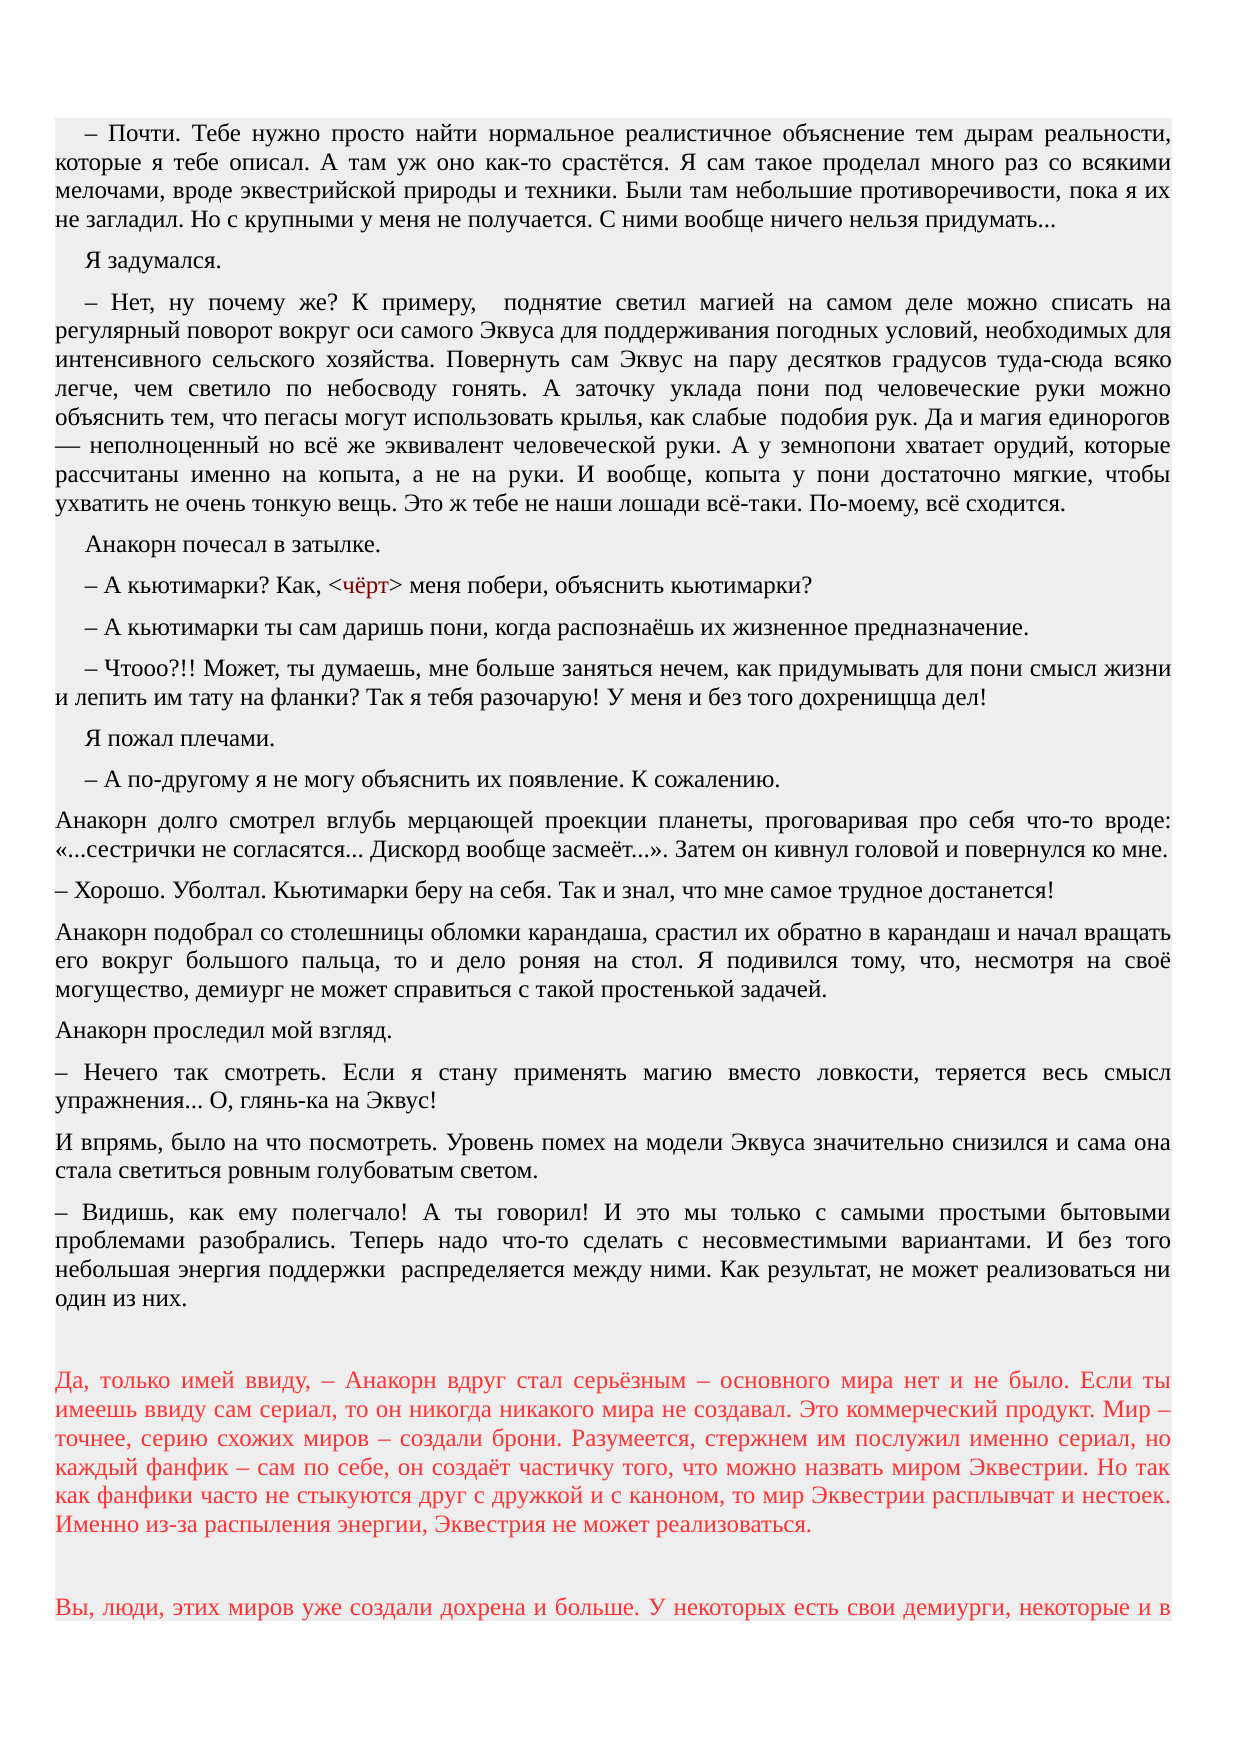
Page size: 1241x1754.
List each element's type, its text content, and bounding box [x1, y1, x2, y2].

text Я пожал плечами. [55, 723, 1172, 752]
text – А кьютимарки ты сам даришь пони, когда распознаёшь их жизненное предназначение. [55, 612, 1172, 641]
text – Чтооо?!! Может, ты думаешь, мне больше заняться нечем, как придумывать для пони смысл жизни и лепить им тату на фланки? Так я тебя разочарую! У меня и без того дохренищща дел! [55, 653, 1172, 711]
text – Почти. Тебе нужно просто найти нормальное реалистичное объяснение тем дырам реальности, которые я тебе описал. А там уж оно как-то срастётся. Я сам такое проделал много раз со всякими мелочами, вроде эквестрийской природы и техники. Были там небольшие противоречивости, пока я их не загладил. Но с крупными у меня не получается. С ними вообще ничего нельзя придумать... [55, 118, 1172, 233]
text – Хорошо. Уболтал. Кьютимарки беру на себя. Так и знал, что мне самое трудное достанется! [55, 876, 1172, 904]
text Анакорн почесал в затылке. [55, 529, 1172, 558]
text Да, только имей ввиду, – Анакорн вдруг стал серьёзным – основного мира нет и не было. Если ты имеешь ввиду сам сериал, то он никогда никакого мира не создавал. Это коммерческий продукт. Мир – точнее, серию схожих миров – создали брони. Разумеется, стержнем им послужил именно сериал, но каждый фанфик – сам по себе, он создаёт частичку того, что можно назвать миром Эквестрии. Но так как фанфики часто не стыкуются друг с дружкой и с каноном, то мир Эквестрии расплывчат и нестоек. Именно из-за распыления энергии, Эквестрия не может реализоваться. [55, 1366, 1172, 1538]
text Анакорн подобрал со столешницы обломки карандаша, срастил их обратно в карандаш и начал вращать его вокруг большого пальца, то и дело роняя на стол. Я подивился тому, что, несмотря на своё могущество, демиург не может справиться с такой простенькой задачей. [55, 917, 1172, 1003]
text – Видишь, как ему полегчало! А ты говорил! И это мы только с самыми простыми бытовыми проблемами разобрались. Теперь надо что-то сделать с несовместимыми вариантами. И без того небольшая энергия поддержки распределяется между ними. Как результат, не может реализоваться ни один из них. [55, 1197, 1172, 1312]
text Вы, люди, этих миров уже создали дохрена и больше. У некоторых есть свои демиурги, некоторые и в [55, 1592, 1172, 1621]
text И впрямь, было на что посмотреть. Уровень помех на модели Эквуса значительно снизился и сама она стала светиться ровным голубоватым светом. [55, 1127, 1172, 1184]
text – А кьютимарки? Как, <чёрт> меня побери, объяснить кьютимарки? [55, 571, 1172, 599]
text Анакорн долго смотрел вглубь мерцающей проекции планеты, проговаривая про себя что-то вроде: «...сестрички не согласятся... Дискорд вообще засмеёт...». Затем он кивнул головой и повернулся ко мне. [55, 806, 1172, 863]
text – Нечего так смотреть. Если я стану применять магию вместо ловкости, теряется весь смысл упражнения... О, глянь-ка на Эквус! [55, 1057, 1172, 1114]
text – Нет, ну почему же? К примеру, поднятие светил магией на самом деле можно списать на регулярный поворот вокруг оси самого Эквуса для поддерживания погодных условий, необходимых для интенсивного сельского хозяйства. Повернуть сам Эквус на пару десятков градусов туда-сюда всяко легче, чем светило по небосводу гонять. А заточку уклада пони под человеческие руки можно объяснить тем, что пегасы могут использовать крылья, как слабые подобия рук. Да и магия единорогов — неполноценный но всё же эквивалент человеческой руки. А у земнопони хватает орудий, которые рассчитаны именно на копыта, а не на руки. И вообще, копыта у пони достаточно мягкие, чтобы ухватить не очень тонкую вещь. Это ж тебе не наши лошади всё-таки. По-моему, всё сходится. [55, 287, 1172, 517]
text – А по-другому я не могу объяснить их появление. К сожалению. [55, 764, 1172, 793]
text Анакорн проследил мой взгляд. [55, 1016, 1172, 1044]
text Я задумался. [55, 246, 1172, 274]
